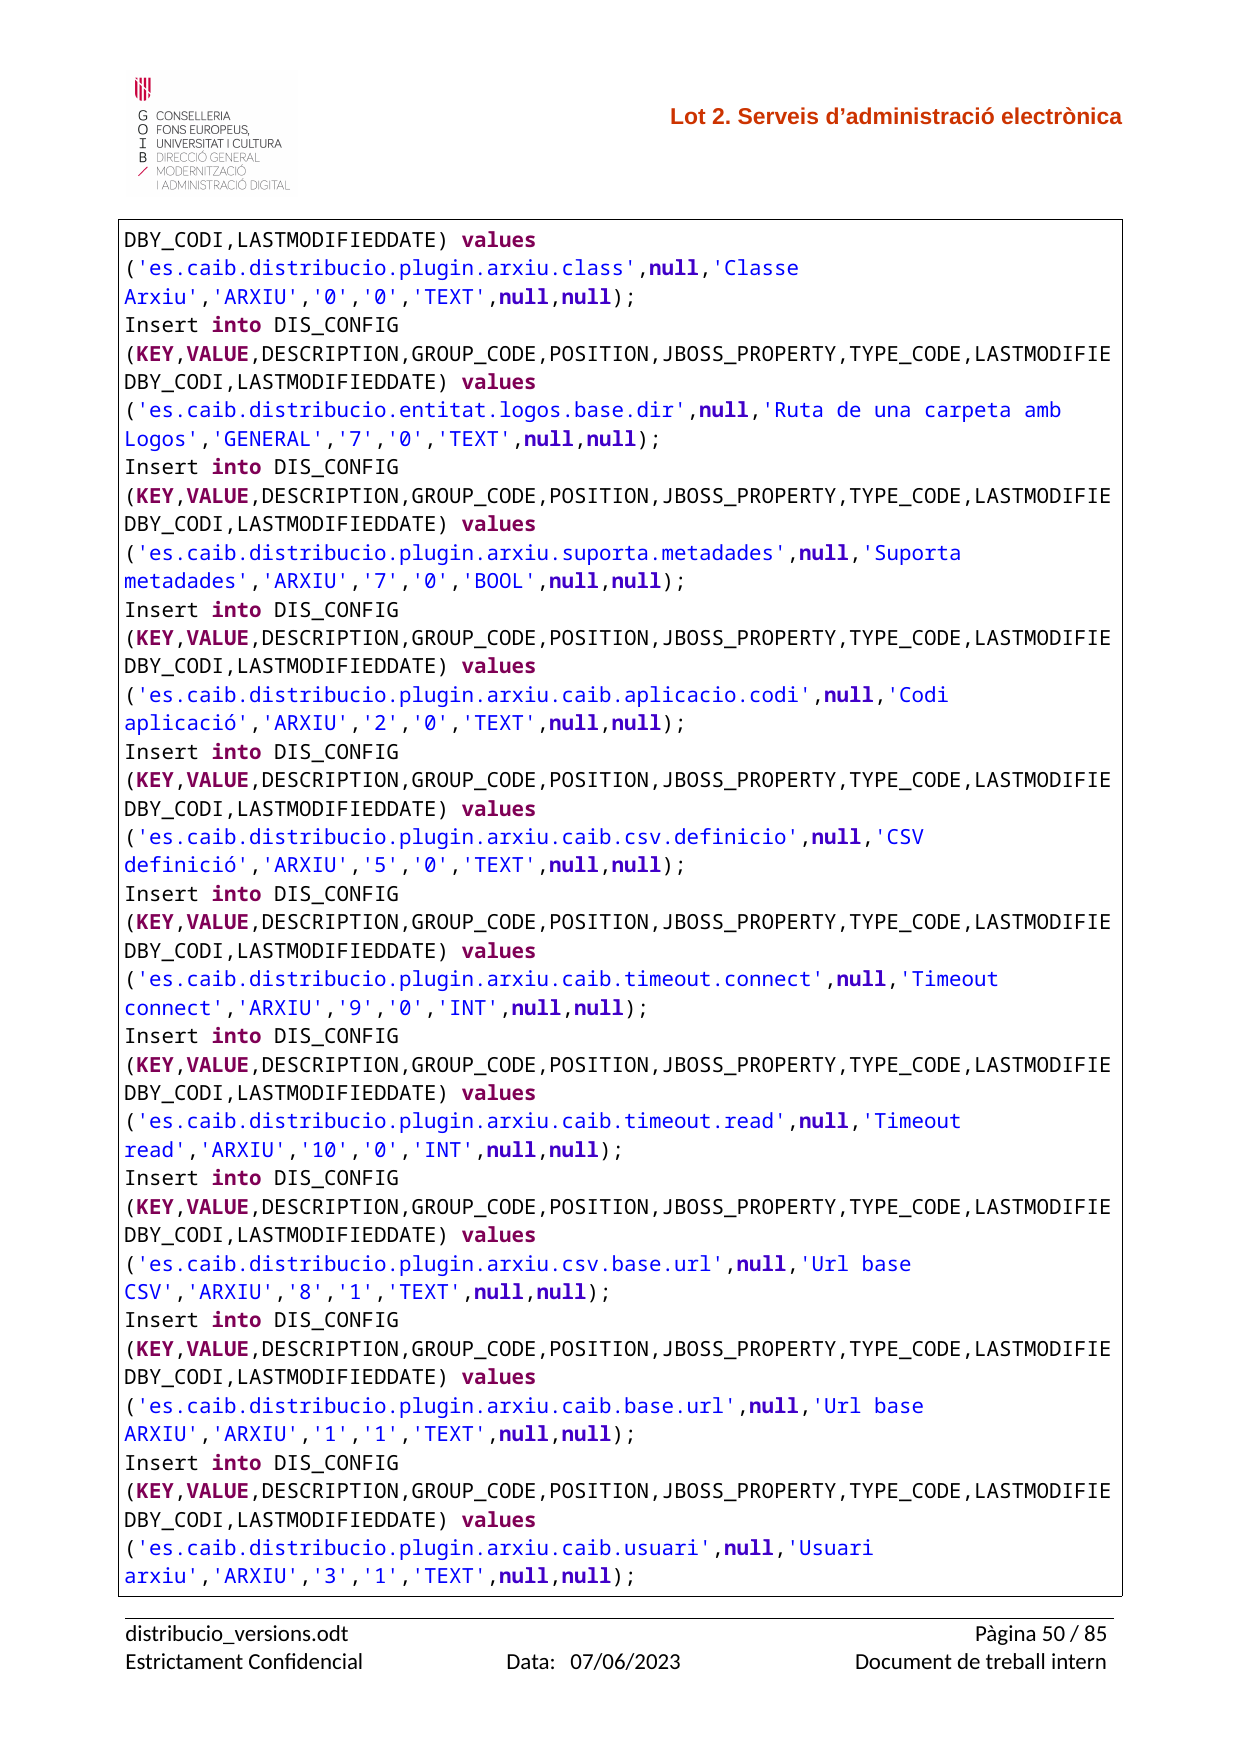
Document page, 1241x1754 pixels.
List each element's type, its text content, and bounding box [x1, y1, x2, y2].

table_header DBY_CODI,LASTMODIFIEDDATE) values ('es.caib.distribucio.plugin.arxiu.class',null,'Classe Arxiu','ARXIU','0','0','TEXT',null,null); Insert into DIS_CONFIG (KEY,VALUE,DESCRIPTION,GROUP_CODE,POSITION,JBOSS_PROPERTY,TYPE_CODE,LASTMODIFIEDBY_CODI,LASTMODIFIEDDATE) values ('es.caib.distribucio.entitat.logos.base.dir',null,'Ruta de una carpeta amb Logos','GENERAL','7','0','TEXT',null,null); Insert into DIS_CONFIG (KEY,VALUE,DESCRIPTION,GROUP_CODE,POSITION,JBOSS_PROPERTY,TYPE_CODE,LASTMODIFIEDBY_CODI,LASTMODIFIEDDATE) values ('es.caib.distribucio.plugin.arxiu.suporta.metadades',null,'Suporta metadades','ARXIU','7','0','BOOL',null,null); Insert into DIS_CONFIG (KEY,VALUE,DESCRIPTION,GROUP_CODE,POSITION,JBOSS_PROPERTY,TYPE_CODE,LASTMODIFIEDBY_CODI,LASTMODIFIEDDATE) values ('es.caib.distribucio.plugin.arxiu.caib.aplicacio.codi',null,'Codi aplicació','ARXIU','2','0','TEXT',null,null); Insert into DIS_CONFIG (KEY,VALUE,DESCRIPTION,GROUP_CODE,POSITION,JBOSS_PROPERTY,TYPE_CODE,LASTMODIFIEDBY_CODI,LASTMODIFIEDDATE) values ('es.caib.distribucio.plugin.arxiu.caib.csv.definicio',null,'CSV definició','ARXIU','5','0','TEXT',null,null); Insert into DIS_CONFIG (KEY,VALUE,DESCRIPTION,GROUP_CODE,POSITION,JBOSS_PROPERTY,TYPE_CODE,LASTMODIFIEDBY_CODI,LASTMODIFIEDDATE) values ('es.caib.distribucio.plugin.arxiu.caib.timeout.connect',null,'Timeout connect','ARXIU','9','0','INT',null,null); Insert into DIS_CONFIG (KEY,VALUE,DESCRIPTION,GROUP_CODE,POSITION,JBOSS_PROPERTY,TYPE_CODE,LASTMODIFIEDBY_CODI,LASTMODIFIEDDATE) values ('es.caib.distribucio.plugin.arxiu.caib.timeout.read',null,'Timeout read','ARXIU','10','0','INT',null,null); Insert into DIS_CONFIG (KEY,VALUE,DESCRIPTION,GROUP_CODE,POSITION,JBOSS_PROPERTY,TYPE_CODE,LASTMODIFIEDBY_CODI,LASTMODIFIEDDATE) values ('es.caib.distribucio.plugin.arxiu.csv.base.url',null,'Url base CSV','ARXIU','8','1','TEXT',null,null); Insert into DIS_CONFIG (KEY,VALUE,DESCRIPTION,GROUP_CODE,POSITION,JBOSS_PROPERTY,TYPE_CODE,LASTMODIFIEDBY_CODI,LASTMODIFIEDDATE) values ('es.caib.distribucio.plugin.arxiu.caib.base.url',null,'Url base ARXIU','ARXIU','1','1','TEXT',null,null); Insert into DIS_CONFIG (KEY,VALUE,DESCRIPTION,GROUP_CODE,POSITION,JBOSS_PROPERTY,TYPE_CODE,LASTMODIFIEDBY_CODI,LASTMODIFIEDDATE) values ('es.caib.distribucio.plugin.arxiu.caib.usuari',null,'Usuari arxiu','ARXIU','3','1','TEXT',null,null); [119, 220, 1122, 1596]
picture [126, 70, 299, 197]
